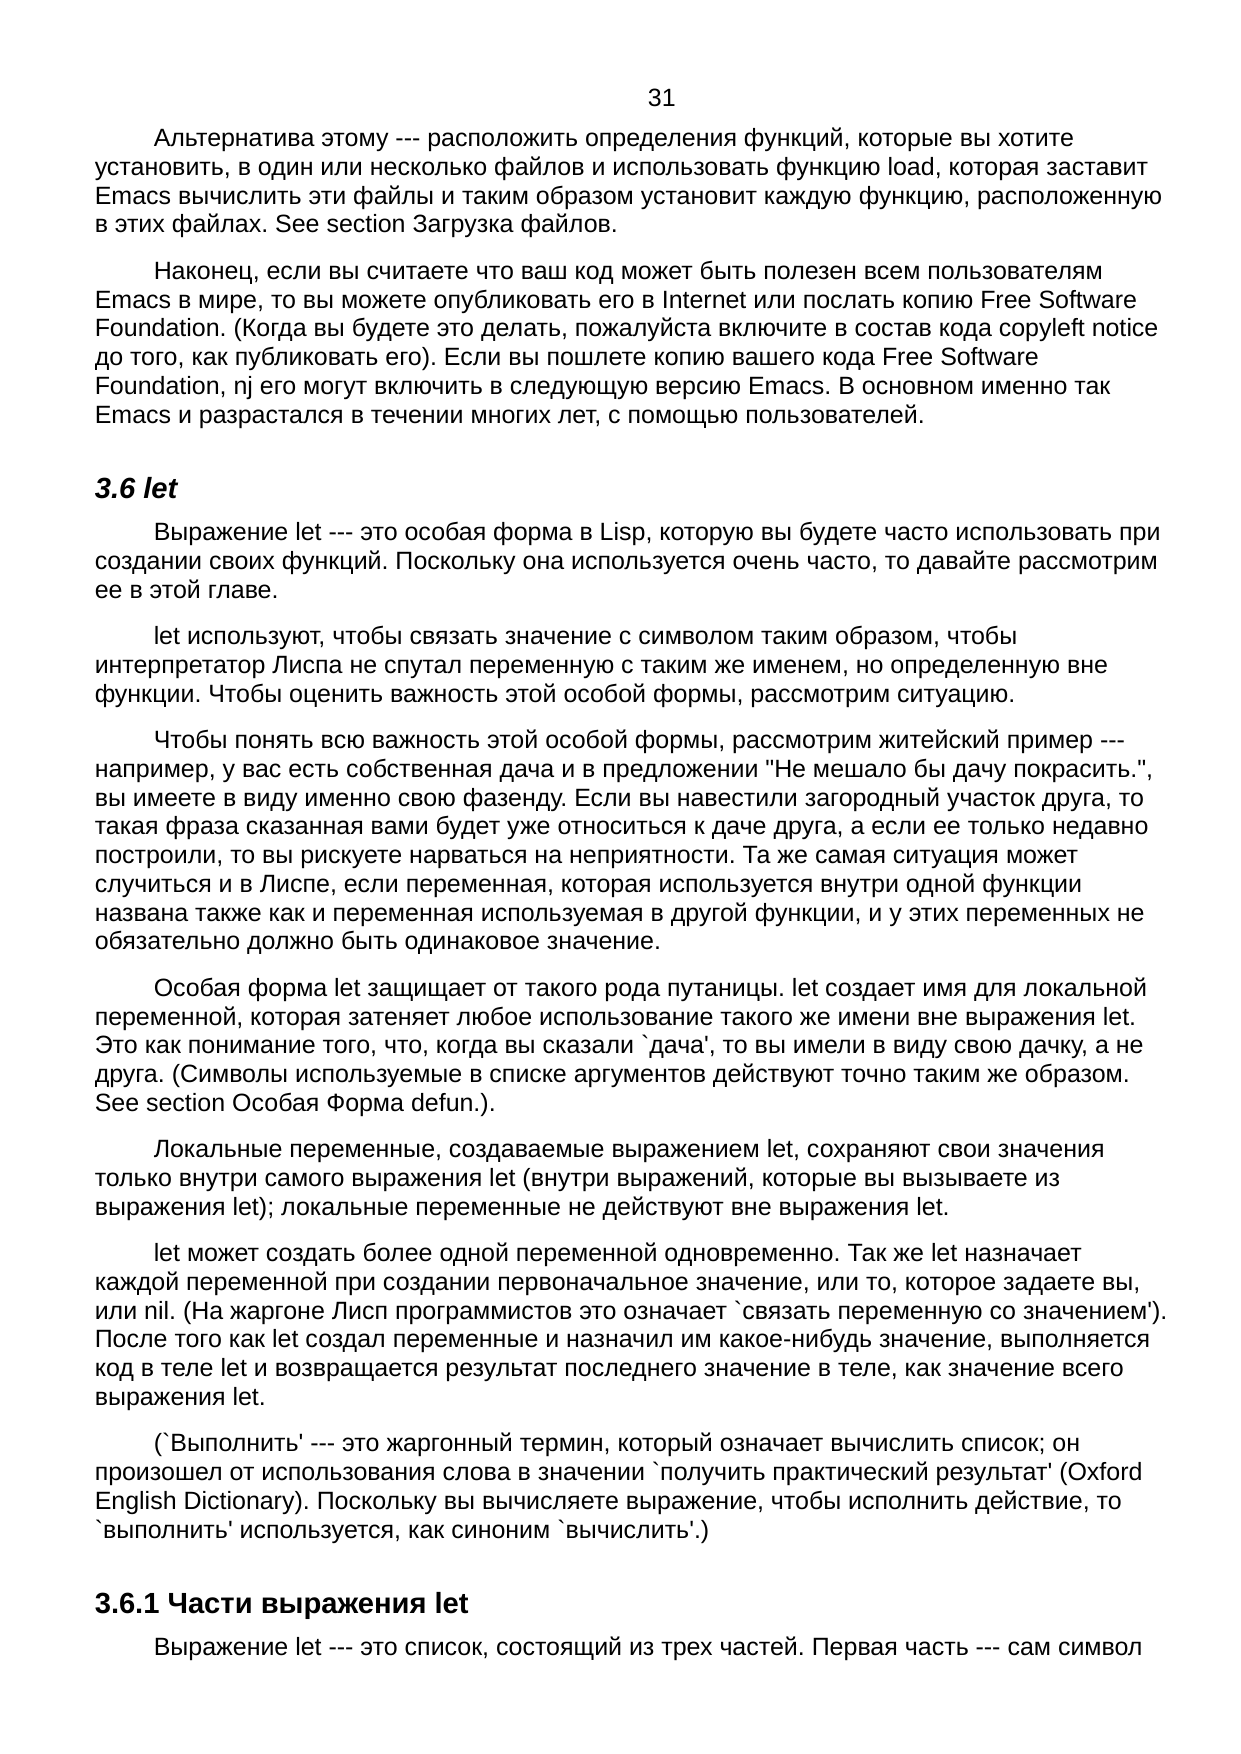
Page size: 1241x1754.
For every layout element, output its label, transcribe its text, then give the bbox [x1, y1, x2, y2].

text Альтернатива этому --- расположить определения функций, которые вы хотите установить, в один или несколько файлов и использовать функцию load, которая заставит Emacs вычислить эти файлы и таким образом установит каждую функцию, расположенную в этих файлах. See section Загрузка файлов. [94, 123, 1169, 238]
text (`Выполнить' --- это жаргонный термин, который означает вычислить список; он произошел от использования слова в значении `получить практический результат' (Oxford English Dictionary). Поскольку вы вычисляете выражение, чтобы исполнить действие, то `выполнить' используется, как синоним `вычислить'.) [94, 1428, 1169, 1543]
subtitle 3.6.1 Части выражения let [94, 1586, 1169, 1620]
text Наконец, если вы считаете что ваш код может быть полезен всем пользователям Emacs в мире, то вы можете опубликовать его в Internet или послать копию Free Software Foundation. (Когда вы будете это делать, пожалуйста включите в состав кода copyleft notice до того, как публиковать его). Если вы пошлете копию вашего кода Free Software Foundation, nj его могут включить в следующую версию Emacs. В основном именно так Emacs и разрастался в течении многих лет, с помощью пользователей. [94, 256, 1169, 428]
text Выражение let --- это особая форма в Lisp, которую вы будете часто использовать при создании своих функций. Поскольку она используется очень часто, то давайте рассмотрим ее в этой главе. [94, 517, 1169, 603]
subtitle 3.6 let [94, 471, 1169, 505]
text Локальные переменные, создаваемые выражением let, сохраняют свои значения только внутри самого выражения let (внутри выражений, которые вы вызываете из выражения let); локальные переменные не действуют вне выражения let. [94, 1134, 1169, 1221]
text let может создать более одной переменной одновременно. Так же let назначает каждой переменной при создании первоначальное значение, или то, которое задаете вы, или nil. (На жаргоне Лисп программистов это означает `связать переменную со значением'). После того как let создал переменные и назначил им какое-нибудь значение, выполняется код в теле let и возвращается результат последнего значение в теле, как значение всего выражения let. [94, 1238, 1169, 1411]
text Особая форма let защищает от такого рода путаницы. let создает имя для локальной переменной, которая затеняет любое использование такого же имени вне выражения let. Это как понимание того, что, когда вы сказали `дача', то вы имели в виду свою дачку, а не друга. (Символы используемые в списке аргументов действуют точно таким же образом. See section Особая Форма defun.). [94, 973, 1169, 1117]
text Выражение let --- это список, состоящий из трех частей. Первая часть --- сам символ [94, 1632, 1169, 1661]
text Чтобы понять всю важность этой особой формы, рассмотрим житейский пример --- например, у вас есть собственная дача и в предложении "Не мешало бы дачу покрасить.", вы имеете в виду именно свою фазенду. Если вы навестили загородный участок друга, то такая фраза сказанная вами будет уже относиться к даче друга, а если ее только недавно построили, то вы рискуете нарваться на неприятности. Та же самая ситуация может случиться и в Лиспе, если переменная, которая используется внутри одной функции названа также как и переменная используемая в другой функции, и у этих переменных не обязательно должно быть одинаковое значение. [94, 725, 1169, 955]
text let используют, чтобы связать значение с символом таким образом, чтобы интерпретатор Лиспа не спутал переменную с таким же именем, но определенную вне функции. Чтобы оценить важность этой особой формы, рассмотрим ситуацию. [94, 621, 1169, 707]
